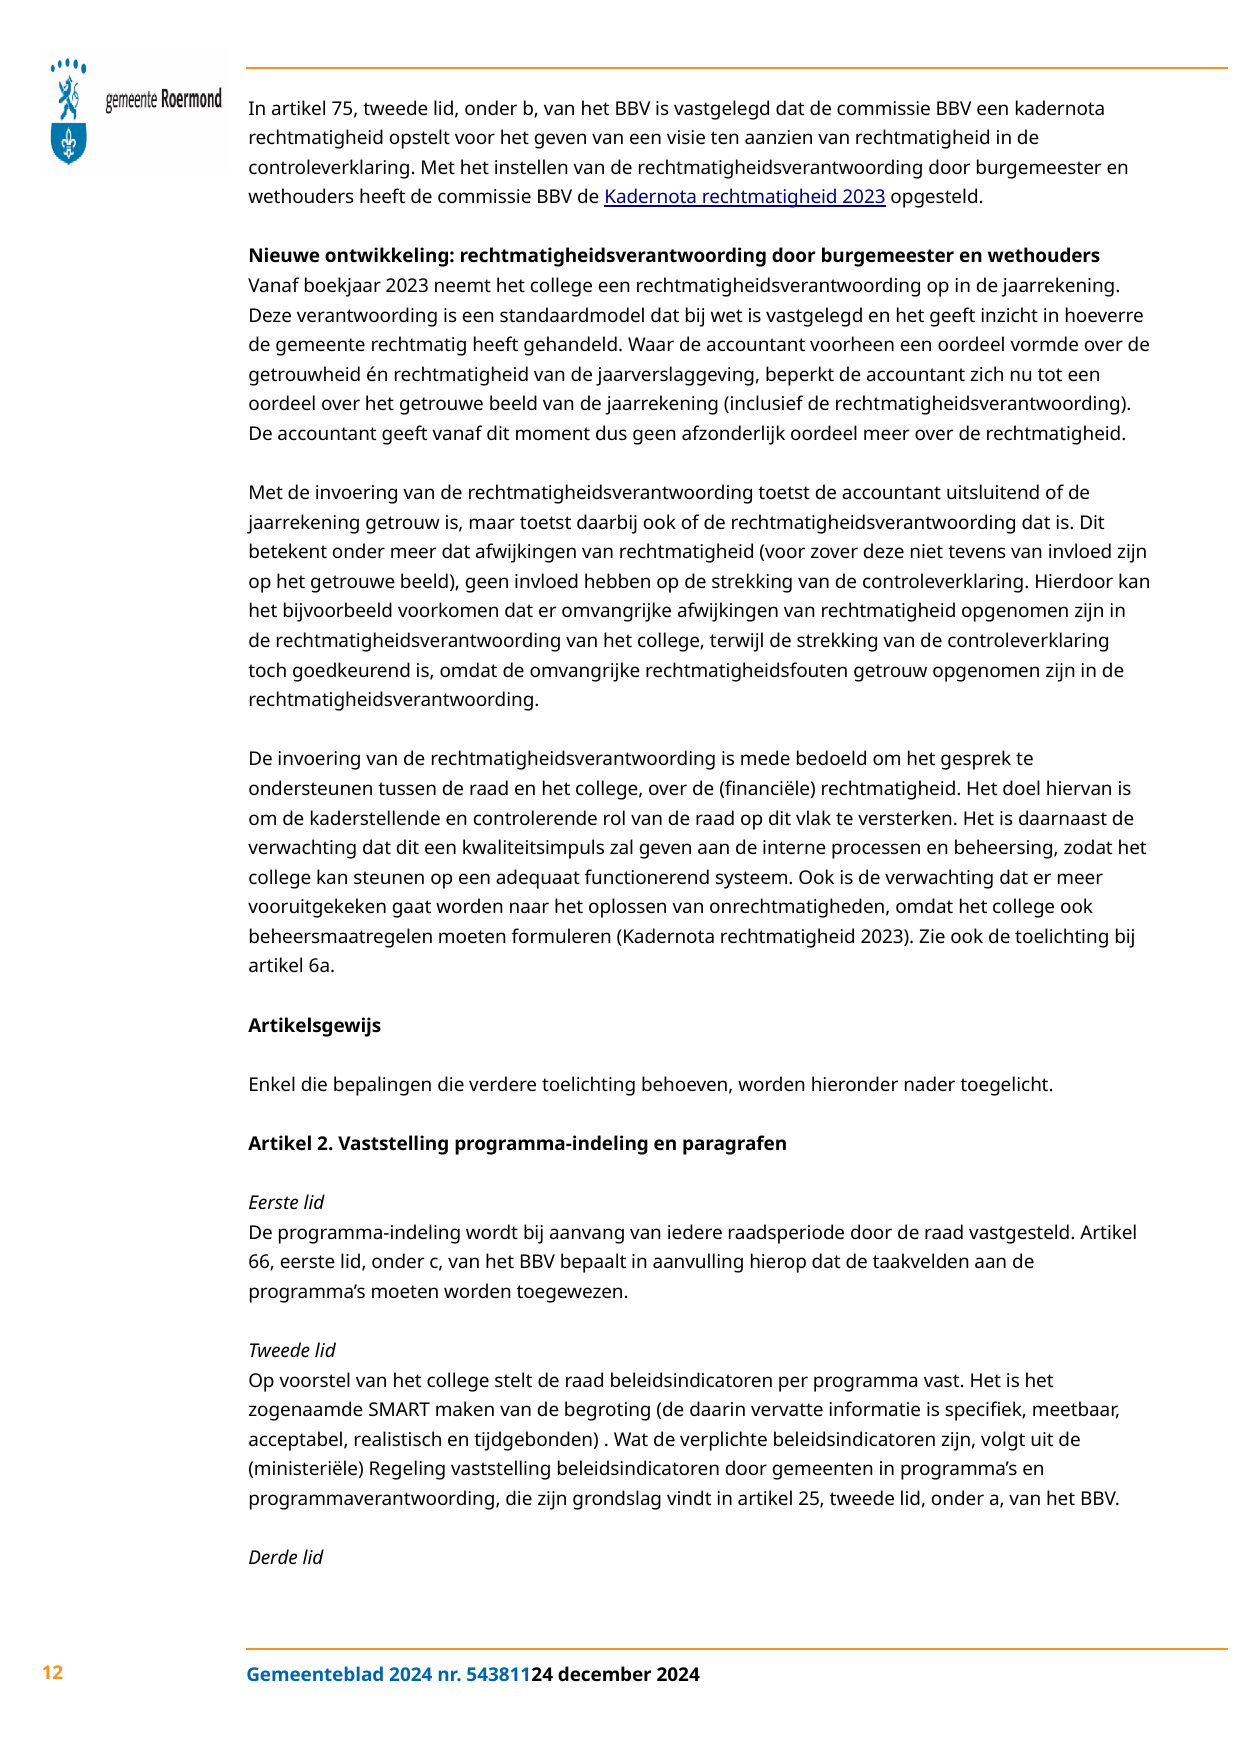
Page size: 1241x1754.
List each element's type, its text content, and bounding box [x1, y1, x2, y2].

text Vanaf boekjaar 2023 neemt het college een rechtmatigheidsverantwoording op in de jaarrekening. Deze verantwoording is een standaardmodel dat bij wet is vastgelegd en het geeft inzicht in hoeverre de gemeente rechtmatig heeft gehandeld. Waar de accountant voorheen een oordeel vormde over de getrouwheid én rechtmatigheid van de jaarverslaggeving, beperkt de accountant zich nu tot een oordeel over het getrouwe beeld van de jaarrekening (inclusief de rechtmatigheidsverantwoording). De accountant geeft vanaf dit moment dus geen afzonderlijk oordeel meer over de rechtmatigheid. [248, 272, 1152, 446]
text Eerste lid [248, 1189, 1152, 1215]
text Op voorstel van het college stelt de raad beleidsindicatoren per programma vast. Het is het zogenaamde SMART maken van de begroting (de daarin vervatte informatie is specifiek, meetbaar, acceptabel, realistisch en tijdgebonden) . Wat de verplichte beleidsindicatoren zijn, volgt uit de (ministeriële) Regeling vaststelling beleidsindicatoren door gemeenten in programma’s en programmaverantwoording, die zijn grondslag vindt in artikel 25, tweede lid, onder a, van het BBV. [248, 1367, 1152, 1511]
picture [41, 47, 231, 172]
text De programma-indeling wordt bij aanvang van iedere raadsperiode door de raad vastgesteld. Artikel 66, eerste lid, onder c, van het BBV bepaalt in aanvulling hierop dat de taakvelden aan de programma’s moeten worden toegewezen. [248, 1219, 1152, 1304]
text In artikel 75, tweede lid, onder b, van het BBV is vastgelegd dat de commissie BBV een kadernota rechtmatigheid opstelt voor het geven van een visie ten aanzien van rechtmatigheid in de controleverklaring. Met het instellen van de rechtmatigheidsverantwoording door burgemeester en wethouders heeft de commissie BBV de Kadernota rechtmatigheid 2023 opgesteld. [248, 95, 1152, 209]
text Enkel die bepalingen die verdere toelichting behoeven, worden hieronder nader toegelicht. [248, 1071, 1152, 1097]
text Nieuwe ontwikkeling: rechtmatigheidsverantwoording door burgemeester en wethouders [248, 243, 1152, 268]
text Artikelsgewijs [248, 1012, 1152, 1038]
text Tweede lid [248, 1337, 1152, 1363]
text Derde lid [248, 1544, 1152, 1570]
text Artikel 2. Vaststelling programma-indeling en paragrafen [248, 1130, 1152, 1156]
text Met de invoering van de rechtmatigheidsverantwoording toetst de accountant uitsluitend of de jaarrekening getrouw is, maar toetst daarbij ook of de rechtmatigheidsverantwoording dat is. Dit betekent onder meer dat afwijkingen van rechtmatigheid (voor zover deze niet tevens van invloed zijn op het getrouwe beeld), geen invloed hebben op de strekking van de controleverklaring. Hierdoor kan het bijvoorbeeld voorkomen dat er omvangrijke afwijkingen van rechtmatigheid opgenomen zijn in de rechtmatigheidsverantwoording van het college, terwijl de strekking van de controleverklaring toch goedkeurend is, omdat de omvangrijke rechtmatigheidsfouten getrouw opgenomen zijn in de rechtmatigheidsverantwoording. [248, 479, 1152, 712]
text De invoering van de rechtmatigheidsverantwoording is mede bedoeld om het gesprek te ondersteunen tussen de raad en het college, over de (financiële) rechtmatigheid. Het doel hiervan is om de kaderstellende en controlerende rol van de raad op dit vlak te versterken. Het is daarnaast de verwachting dat dit een kwaliteitsimpuls zal geven aan de interne processen en beheersing, zodat het college kan steunen op een adequaat functionerend systeem. Ook is de verwachting dat er meer vooruitgekeken gaat worden naar het oplossen van onrechtmatigheden, omdat het college ook beheersmaatregelen moeten formuleren (Kadernota rechtmatigheid 2023). Zie ook de toelichting bij artikel 6a. [248, 746, 1152, 978]
